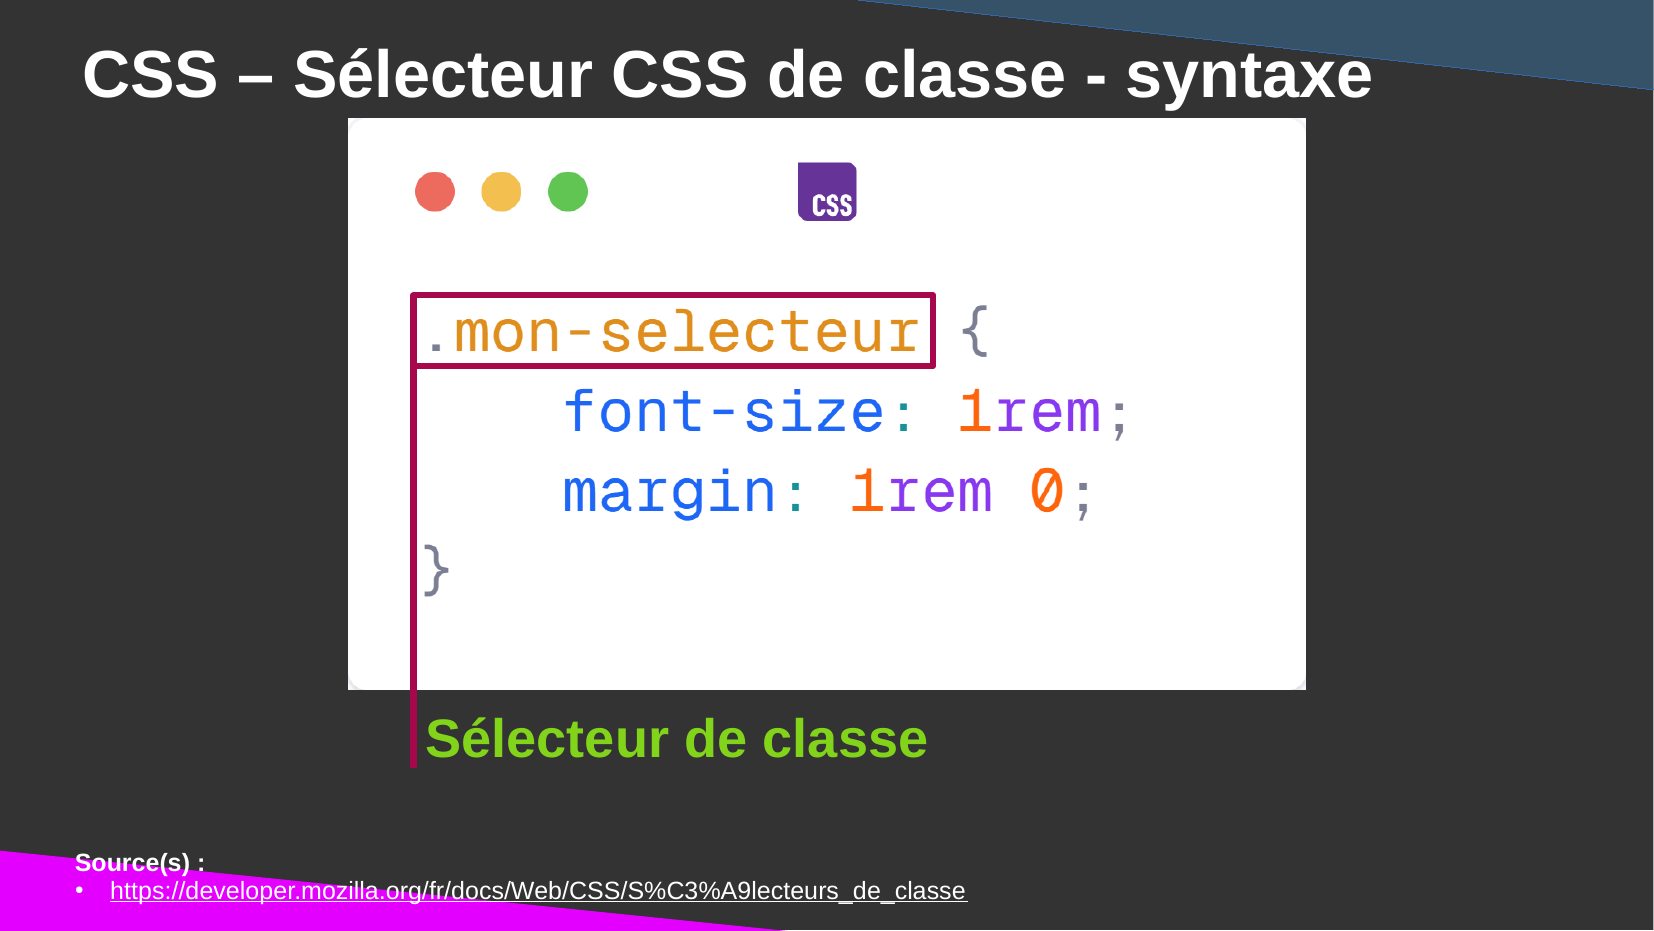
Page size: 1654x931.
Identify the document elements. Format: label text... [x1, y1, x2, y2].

title Sélecteur de classe [425, 708, 1075, 770]
picture [417, 298, 930, 363]
title CSS – Sélecteur CSS de classe - syntaxe [82, 37, 1571, 114]
text_box Source(s) : https://developer.mozilla.org/fr/docs/Web/CSS/S%C3%A9lecteurs_de_classe [60, 841, 1546, 913]
text_box [857, 0, 1654, 90]
picture [348, 118, 1306, 690]
text_box [0, 850, 788, 931]
